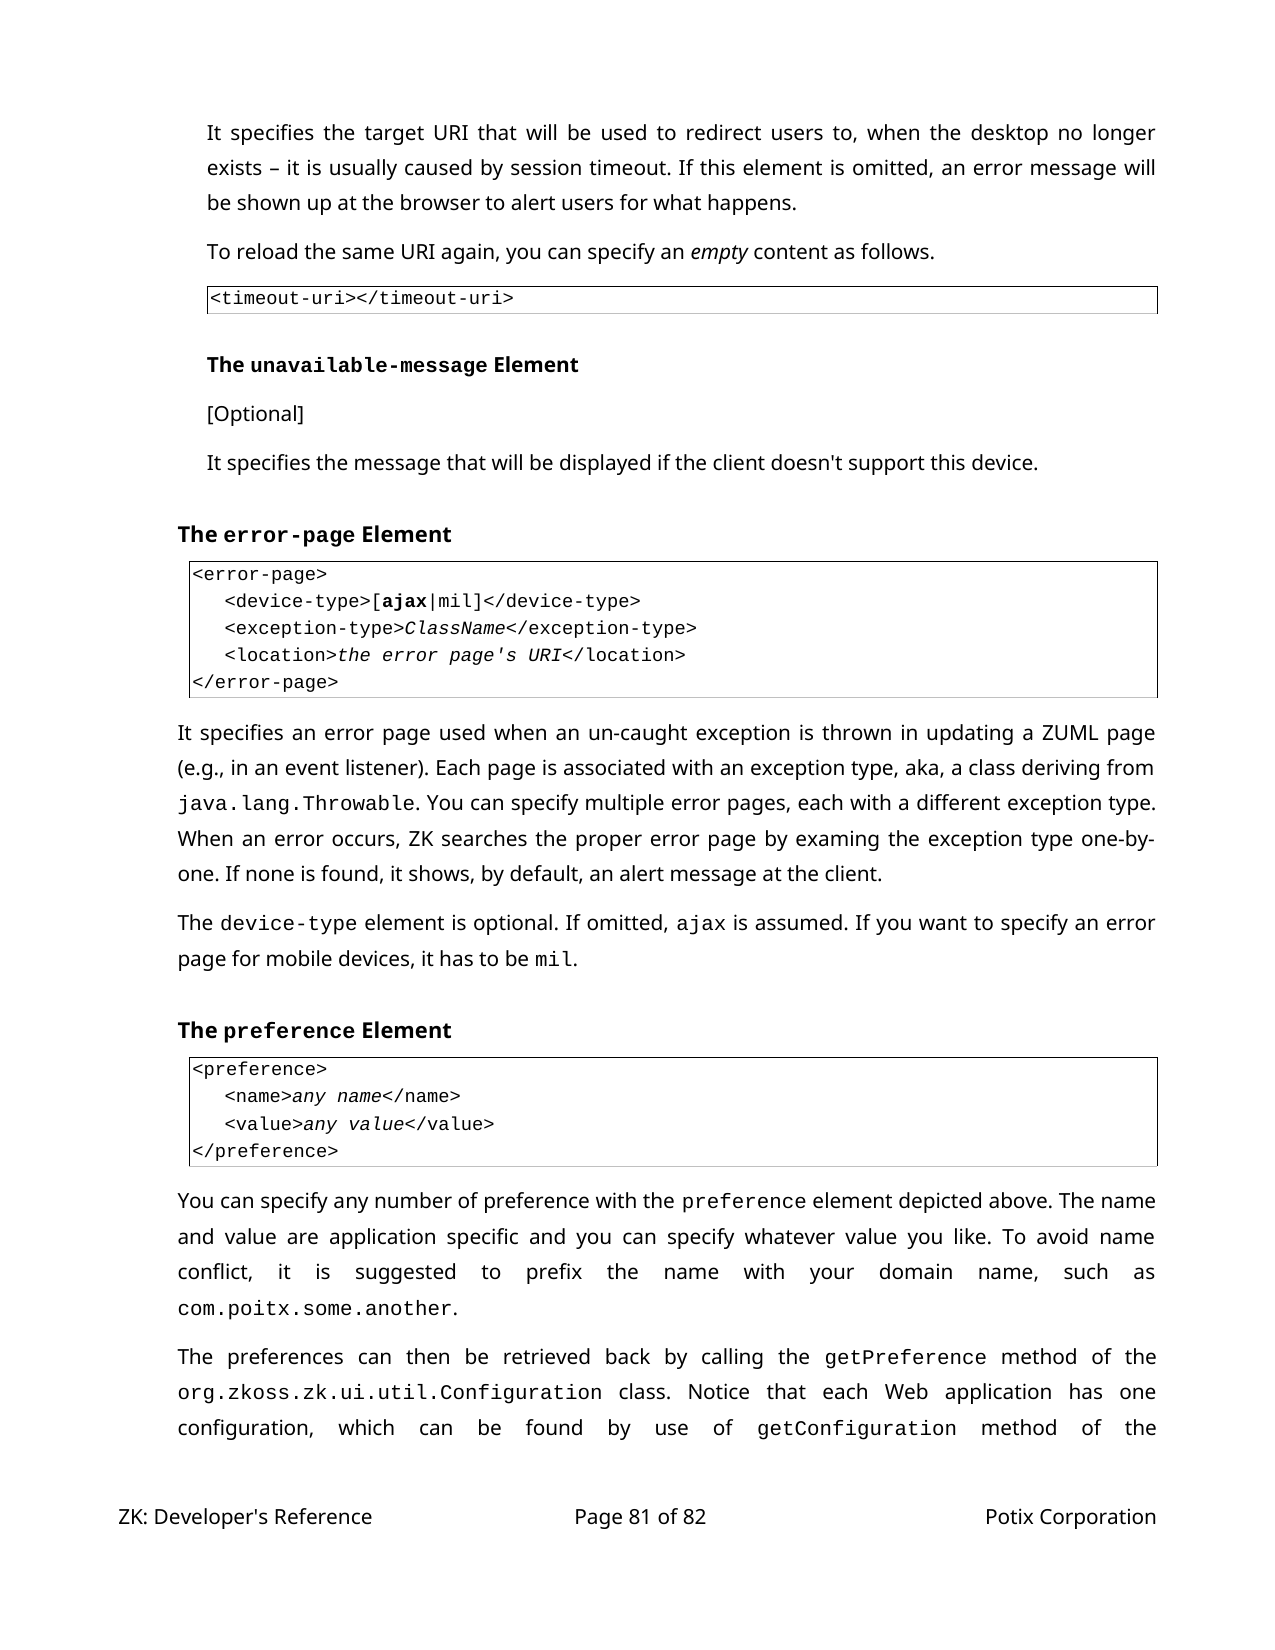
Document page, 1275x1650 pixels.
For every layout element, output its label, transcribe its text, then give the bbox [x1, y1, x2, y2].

text You can specify any number of preference with the preference element depicted above. The name and value are application specific and you can specify whatever value you like. To avoid name conflict, it is suggested to prefix the name with your domain name, such as com.poitx.some.another. [177, 1187, 1157, 1321]
subtitle The unavailable-message Element [207, 350, 1157, 379]
text It specifies the message that will be displayed if the client doesn't support this device. [207, 448, 1157, 476]
text To reload the same URI again, you can specify an empty content as follows. [207, 237, 1157, 266]
subtitle The preference Element [177, 1015, 1157, 1045]
text </preference> [190, 1139, 1157, 1166]
text </error-page> [190, 670, 1157, 697]
text The preferences can then be retrieved back by calling the getPreference method of the org.zkoss.zk.ui.util.Configuration class. Notice that each Web application has one configuration, which can be found by use of getConfiguration method of the [177, 1342, 1157, 1441]
text <exception-type>ClassName</exception-type> [190, 616, 1157, 640]
text <name>any name</name> [190, 1084, 1157, 1109]
text <value>any value</value> [190, 1112, 1157, 1136]
text <timeout-uri></timeout-uri> [208, 287, 1157, 313]
text It specifies an error page used when an un-caught exception is thrown in updating a ZUML page (e.g., in an event listener). Each page is associated with an exception type, aka, a class deriving from java.lang.Throwable. You can specify multiple error pages, each with a different exception type. When an error occurs, ZK searches the proper error page by examing the exception type one-by-one. If none is found, it shows, by default, an alert message at the client. [177, 718, 1157, 887]
text <location>the error page's URI</location> [190, 643, 1157, 667]
text <device-type>[ajax|mil]</device-type> [190, 589, 1157, 613]
text <error-page> [190, 562, 1157, 586]
text <preference> [190, 1058, 1157, 1081]
text [Optional] [207, 399, 1157, 428]
subtitle The error-page Element [177, 519, 1157, 549]
text The device-type element is optional. If omitted, ajax is assumed. If you want to specify an error page for mobile devices, it has to be mil. [177, 908, 1157, 972]
text It specifies the target URI that will be used to redirect users to, when the desktop no longer exists – it is usually caused by session timeout. If this element is omitted, an error message will be shown up at the browser to alert users for what happens. [207, 118, 1157, 217]
